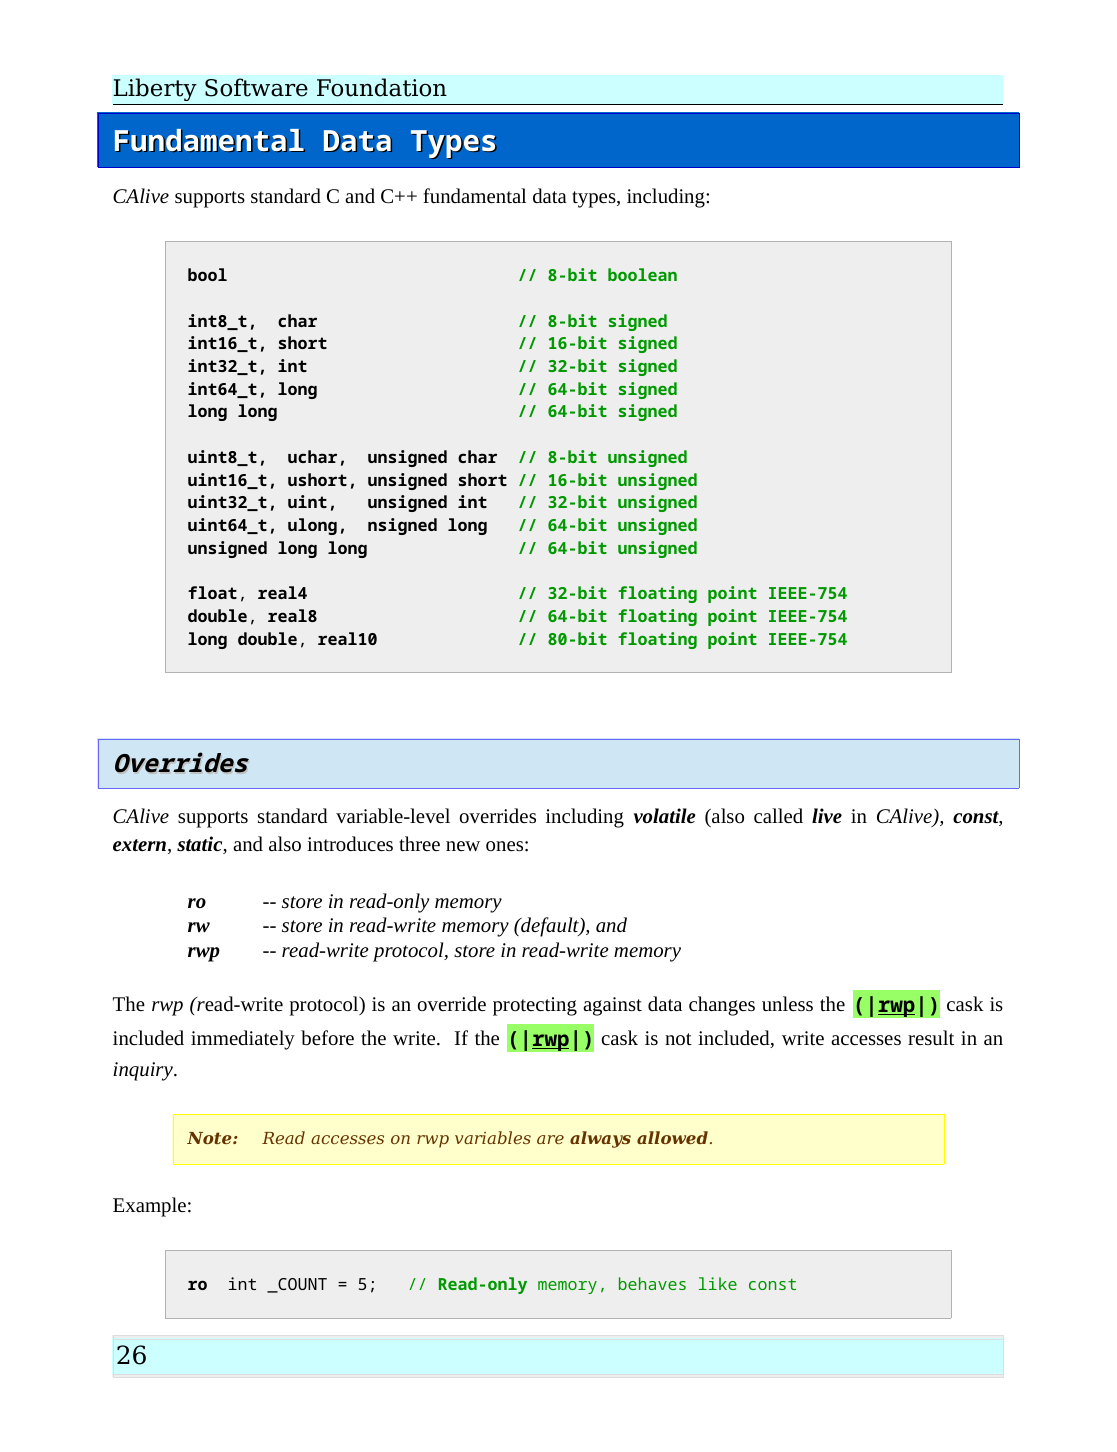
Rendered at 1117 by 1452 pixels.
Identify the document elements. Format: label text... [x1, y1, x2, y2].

text The rwp (read-write protocol) is an override protecting against data changes unless the (|rwp|) cask is included immediately before the write. If the (|rwp|) cask is not included, write accesses result in an inquiry. [112, 990, 1003, 1081]
text ro -- store in read-only memory rw -- store in read-write memory (default), and rwp -- read-write protocol, store in read-write memory [112, 889, 1003, 962]
text CAlive supports standard variable-level overrides including volatile (also called live in CAlive), const, extern, static, and also introduces three new ones: [112, 803, 1003, 856]
subtitle Fundamental Data Types [99, 114, 1019, 167]
text ro int _COUNT = 5; // Read-only memory, behaves like const [166, 1251, 951, 1318]
text bool // 8-bit boolean int8_t, char // 8-bit signed int16_t, short // 16-bit signed int32_t, int // 32-bit signed int64_t, long // 64-bit signed long long // 64-bit signed uint8_t, uchar, unsigned char // 8-bit unsigned uint16_t, ushort, unsigned short // 16-bit unsigned uint32_t, uint, unsigned int // 32-bit unsigned uint64_t, ulong, nsigned long // 64-bit unsigned unsigned long long // 64-bit unsigned float, real4 // 32-bit floating point IEEE-754 double, real8 // 64-bit floating point IEEE-754 long double, real10 // 80-bit floating point IEEE-754 [166, 242, 951, 672]
subtitle Overrides [99, 740, 1019, 788]
text Example: [112, 1193, 1003, 1217]
text CAlive supports standard C and C++ fundamental data types, including: [112, 184, 1003, 208]
text Note: Read accesses on rwp variables are always allowed. [174, 1115, 944, 1164]
